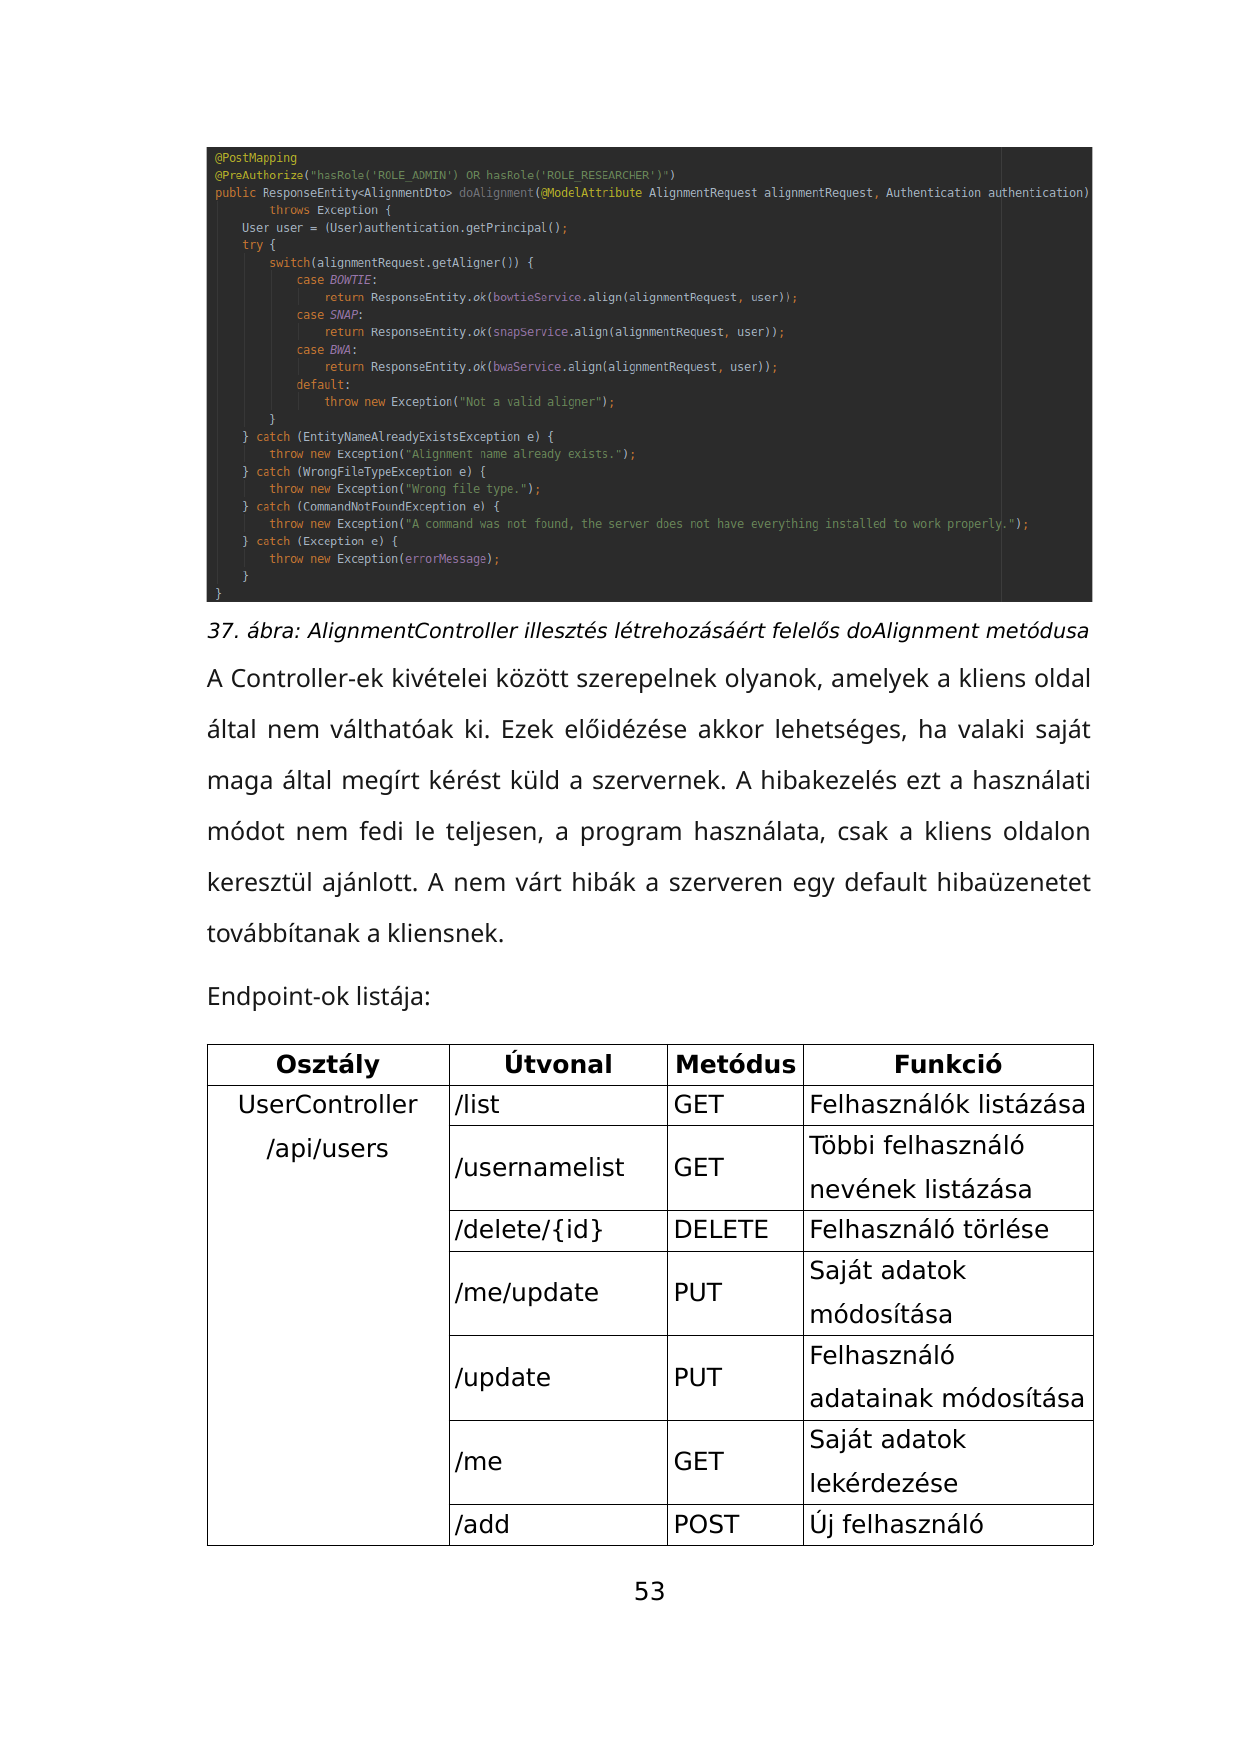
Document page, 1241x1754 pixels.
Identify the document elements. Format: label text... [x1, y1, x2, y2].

table_cell Felhasználók listázása [804, 1086, 1093, 1125]
table_cell Többi felhasználó nevének listázása [804, 1126, 1093, 1210]
text A Controller-ek kivételei között szerepelnek olyanok, amelyek a kliens oldal által nem válthatóak ki. Ezek előidézése akkor lehetséges, ha valaki saját maga által megírt kérést küld a szervernek. A hibakezelés ezt a használati módot nem fedi le teljesen, a program használata, csak a kliens oldalon keresztül ajánlott. A nem várt hibák a szerveren egy default hibaüzenetet továbbítanak a kliensnek. [207, 643, 1093, 949]
table_header Útvonal [450, 1045, 667, 1085]
table_cell PUT [668, 1336, 803, 1419]
table_cell /me [450, 1421, 667, 1504]
table_cell /add [450, 1505, 667, 1545]
table_cell Új felhasználó [804, 1505, 1093, 1545]
picture [206, 147, 1093, 602]
table_header Funkció [804, 1045, 1093, 1085]
table_cell Felhasználó törlése [804, 1211, 1093, 1251]
table_header Metódus [668, 1045, 803, 1085]
table_cell /list [450, 1086, 667, 1125]
table_cell /me/update [450, 1252, 667, 1335]
table_cell GET [668, 1086, 803, 1125]
table_cell /usernamelist [450, 1126, 667, 1210]
table_cell /update [450, 1336, 667, 1419]
table_cell DELETE [668, 1211, 803, 1251]
table_cell POST [668, 1505, 803, 1545]
table_header Osztály [208, 1045, 449, 1085]
table_cell Felhasználó adatainak módosítása [804, 1336, 1093, 1419]
table_cell GET [668, 1421, 803, 1504]
text 37. ábra: AlignmentController illesztés létrehozásáért felelős doAlignment metódusa [207, 602, 1093, 643]
text Endpoint-ok listája: [207, 978, 1093, 1012]
table_cell Saját adatok lekérdezése [804, 1421, 1093, 1504]
table_cell GET [668, 1126, 803, 1210]
table_cell PUT [668, 1252, 803, 1335]
table_cell UserController /api/users [208, 1086, 449, 1545]
table_cell Saját adatok módosítása [804, 1252, 1093, 1335]
table_cell /delete/{id} [450, 1211, 667, 1251]
